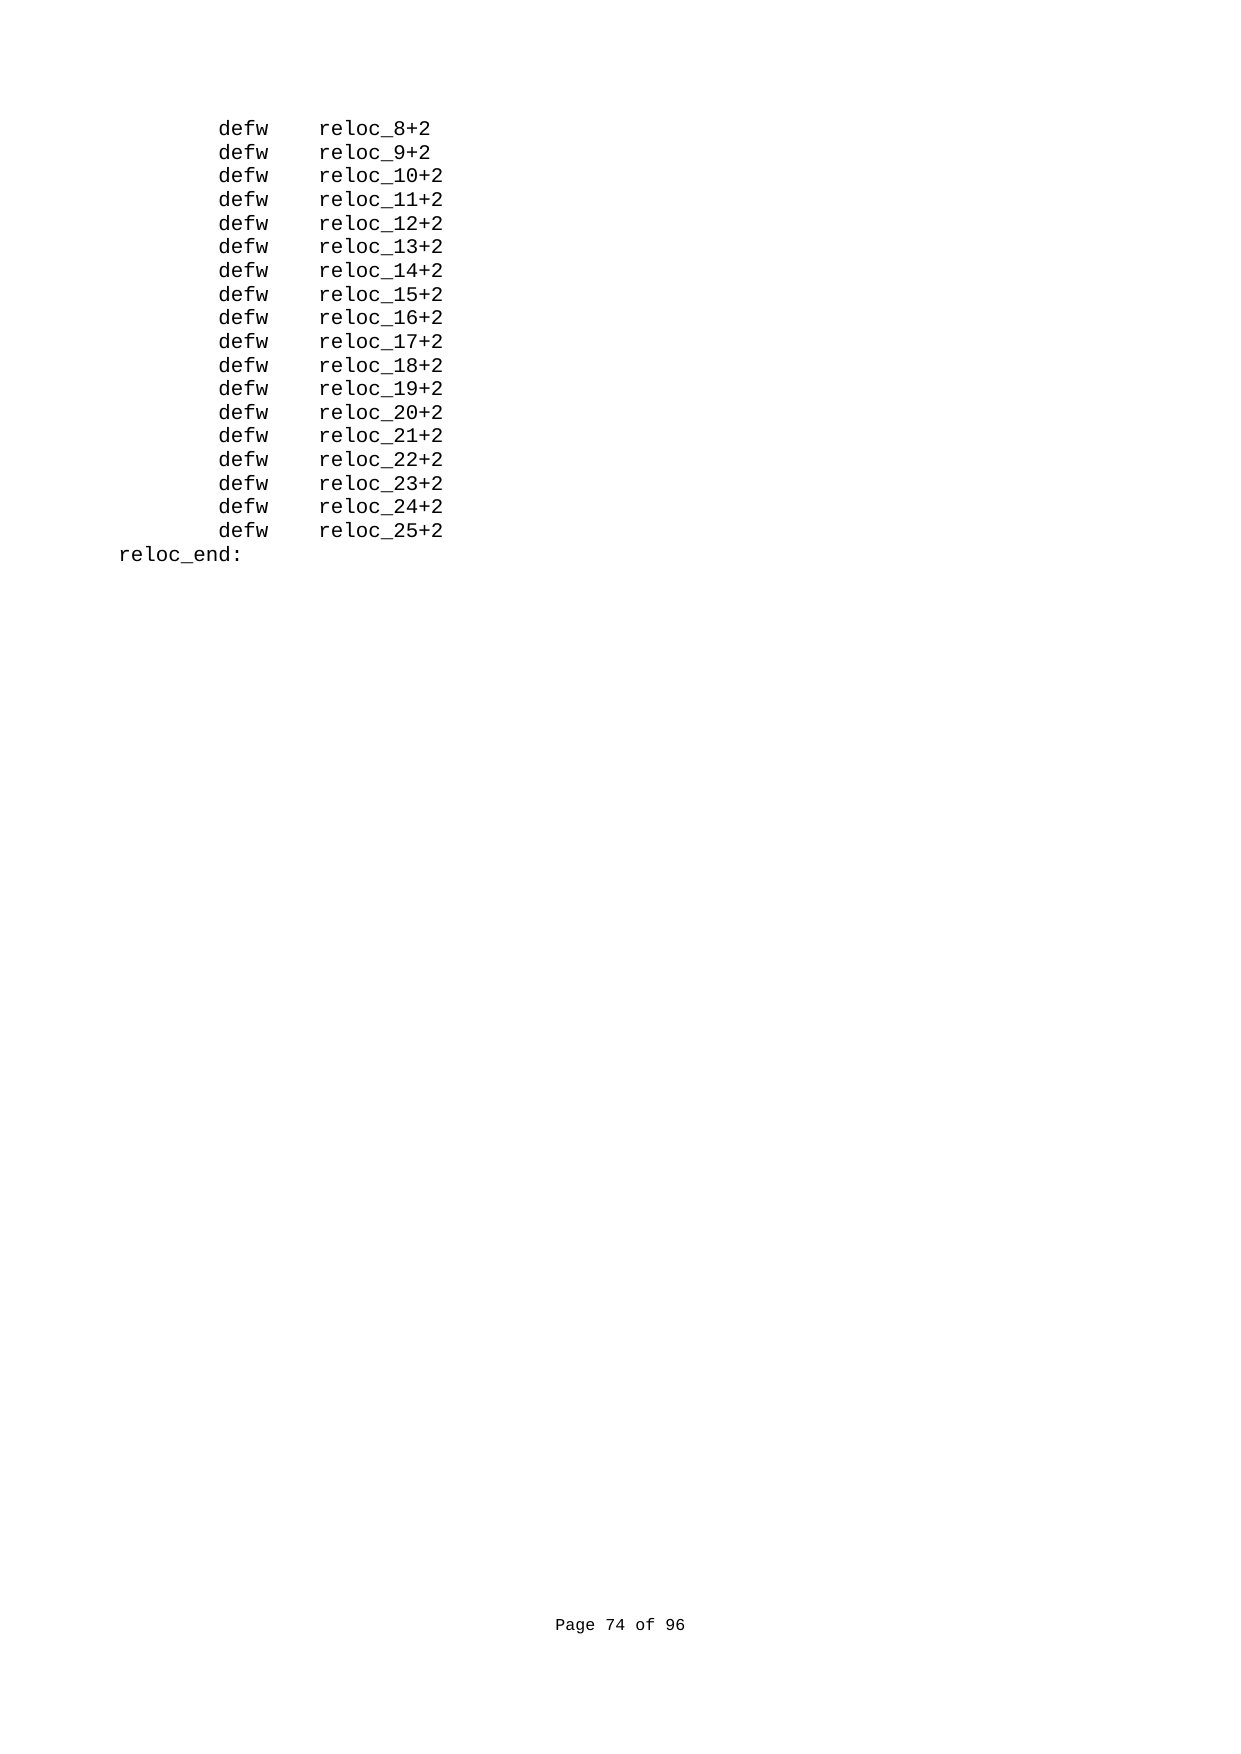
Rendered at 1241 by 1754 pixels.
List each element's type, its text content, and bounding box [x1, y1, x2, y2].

text defw reloc_25+2 [118, 520, 1122, 544]
text defw reloc_21+2 [118, 426, 1122, 449]
text defw reloc_23+2 [118, 473, 1122, 496]
text defw reloc_16+2 [118, 307, 1122, 331]
text defw reloc_17+2 [118, 331, 1122, 354]
text defw reloc_14+2 [118, 260, 1122, 284]
text defw reloc_8+2 [118, 118, 1122, 142]
text defw reloc_11+2 [118, 189, 1122, 213]
text reloc_end: [118, 544, 1122, 567]
text defw reloc_20+2 [118, 402, 1122, 426]
text defw reloc_10+2 [118, 165, 1122, 189]
text defw reloc_24+2 [118, 496, 1122, 520]
text defw reloc_12+2 [118, 213, 1122, 236]
text defw reloc_9+2 [118, 142, 1122, 165]
text defw reloc_18+2 [118, 354, 1122, 378]
text defw reloc_15+2 [118, 284, 1122, 307]
text defw reloc_22+2 [118, 449, 1122, 473]
text defw reloc_19+2 [118, 378, 1122, 402]
text defw reloc_13+2 [118, 236, 1122, 260]
